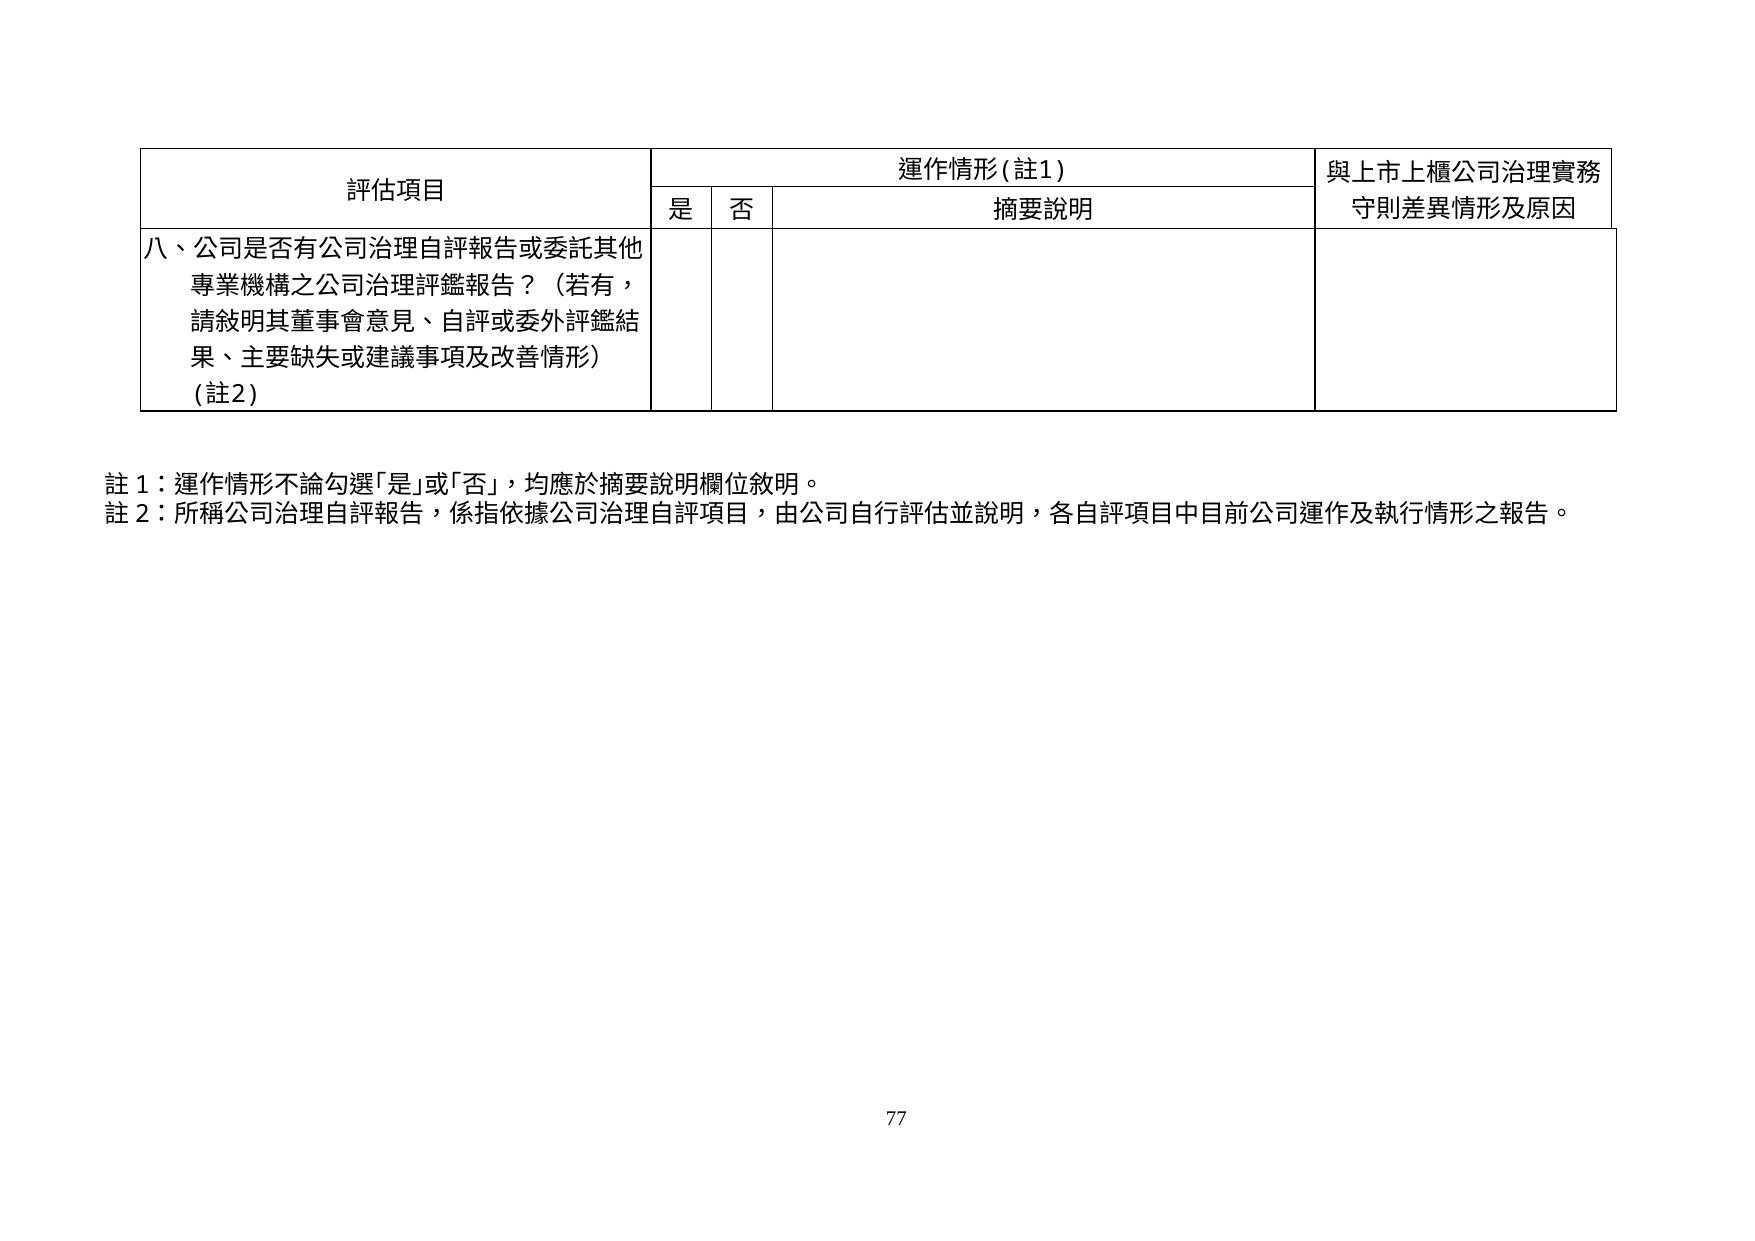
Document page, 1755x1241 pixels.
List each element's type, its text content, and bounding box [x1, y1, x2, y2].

table_header 評估項目 [141, 149, 650, 227]
text 註1：運作情形不論勾選｢是｣或｢否｣，均應於摘要說明欄位敘明。 [75, 470, 1717, 499]
table_cell [652, 229, 711, 410]
table_header 與上市上櫃公司治理實務守則差異情形及原因 [1316, 149, 1611, 227]
table_cell [1612, 186, 1616, 227]
table_cell [712, 229, 772, 410]
text 註2：所稱公司治理自評報告，係指依據公司治理自評項目，由公司自行評估並說明，各自評項目中目前公司運作及執行情形之報告。 [75, 499, 1717, 528]
table_cell [773, 229, 1314, 410]
table_cell [1316, 229, 1616, 410]
table_header 運作情形(註1) [652, 149, 1314, 186]
table_cell 否 [712, 187, 772, 227]
table_cell 是 [652, 187, 711, 227]
table_header [1612, 148, 1616, 186]
table_cell 摘要說明 [773, 187, 1314, 227]
table_cell 八、公司是否有公司治理自評報告或委託其他專業機構之公司治理評鑑報告？（若有，請敍明其董事會意見、自評或委外評鑑結果、主要缺失或建議事項及改善情形）(註2) [141, 229, 650, 410]
